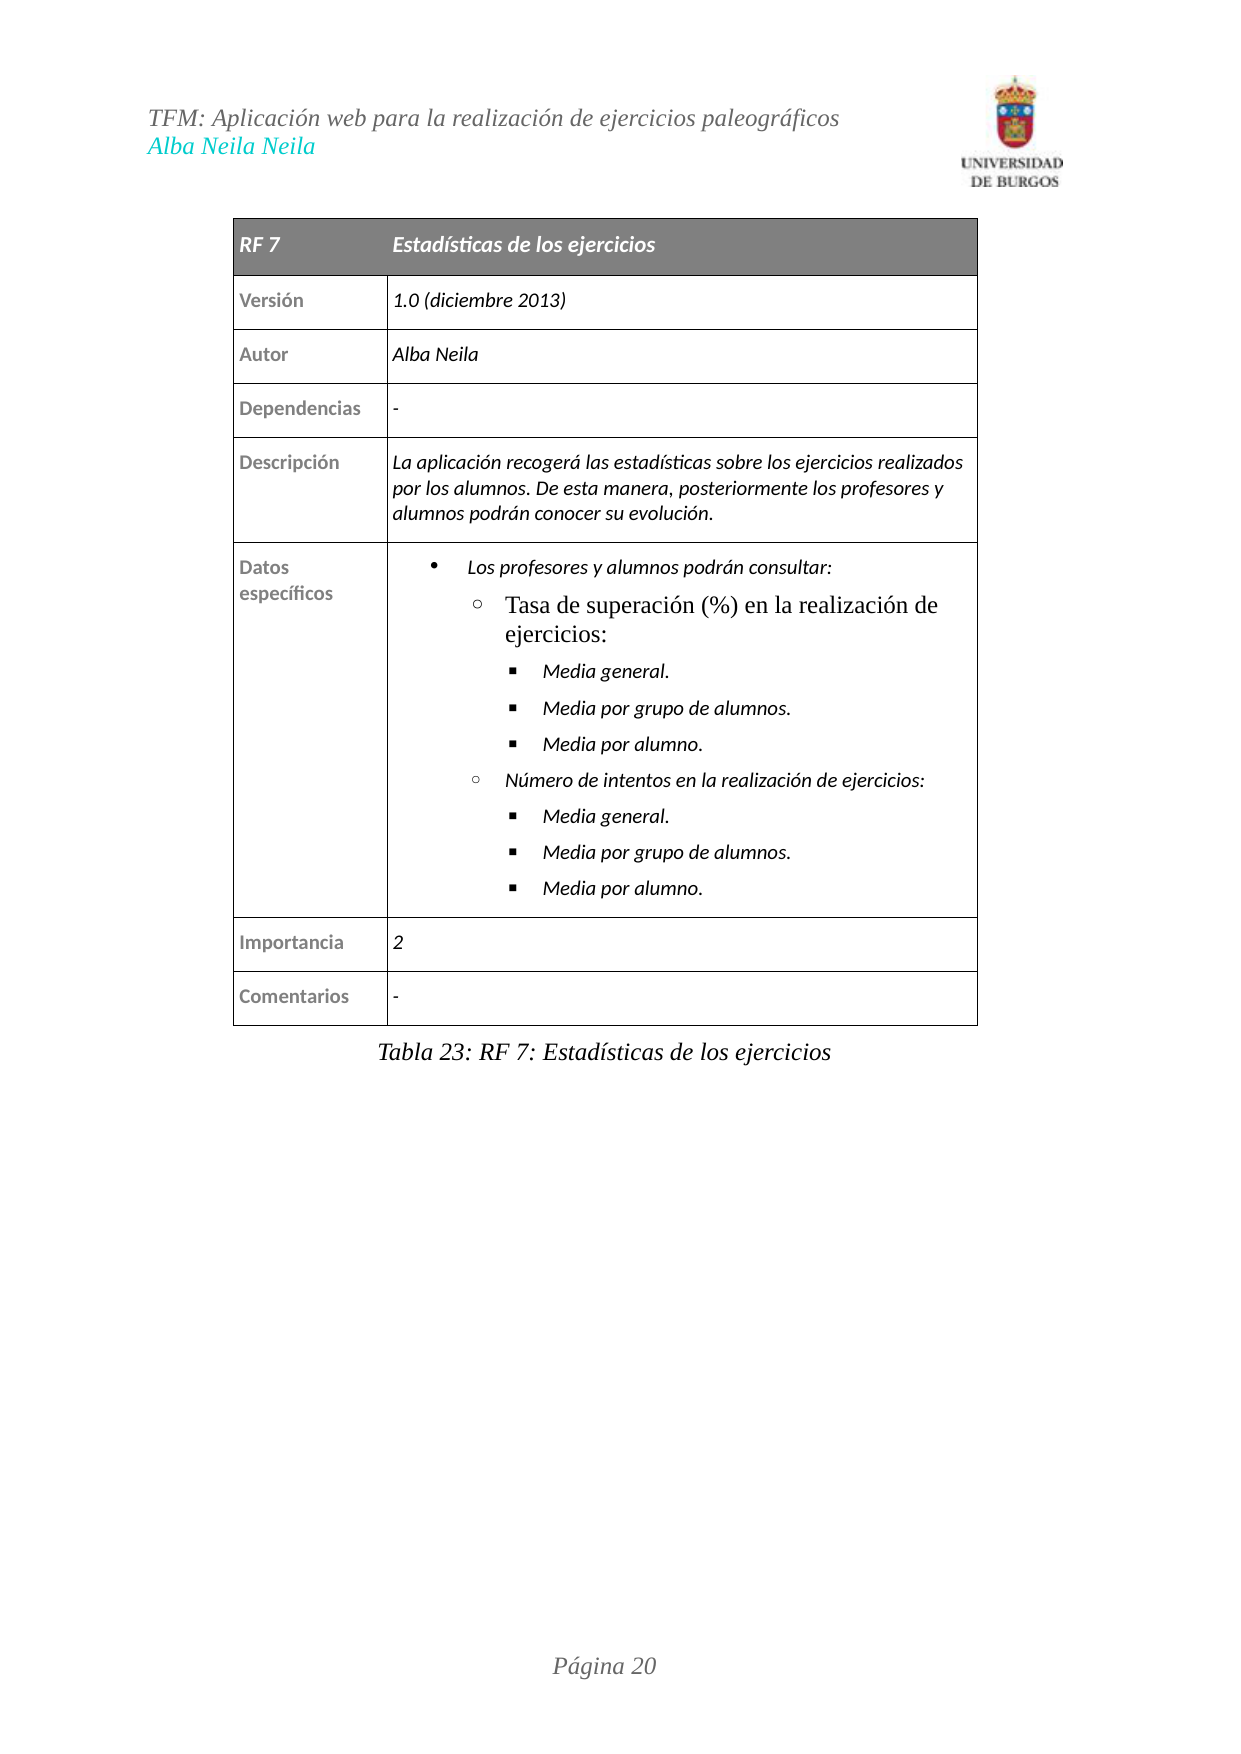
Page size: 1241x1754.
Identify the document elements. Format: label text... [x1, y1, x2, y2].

table_cell La aplicación recogerá las estadísticas sobre los ejercicios realizados por los alumnos. De esta manera, posteriormente los profesores y alumnos podrán conocer su evolución. [388, 438, 977, 542]
table_cell Comentarios [234, 972, 387, 1025]
table_cell Los profesores y alumnos podrán consultar: Tasa de superación (%) en la realización de ejercicios: Media general. Media por grupo de alumnos. Media por alumno. Número de intentos en la realización de ejercicios: Media general. Media por grupo de alumnos. Media por alumno. [388, 543, 977, 917]
table_cell Datos específicos [234, 543, 387, 917]
table_cell Dependencias [234, 384, 387, 437]
text Tabla 23: RF 7: Estadísticas de los ejercicios [148, 1037, 1063, 1066]
table_cell Descripción [234, 438, 387, 542]
table_header RF 7 [234, 219, 387, 275]
table_cell - [388, 384, 977, 437]
table_cell Autor [234, 330, 387, 383]
table_cell Versión [234, 276, 387, 329]
table_cell 1.0 (diciembre 2013) [388, 276, 977, 329]
table_header Estadísticas de los ejercicios [387, 219, 977, 275]
table_cell 2 [388, 918, 977, 971]
table_cell Alba Neila [388, 330, 977, 383]
table_cell Importancia [234, 918, 387, 971]
picture [961, 75, 1063, 187]
table_cell - [388, 972, 977, 1025]
